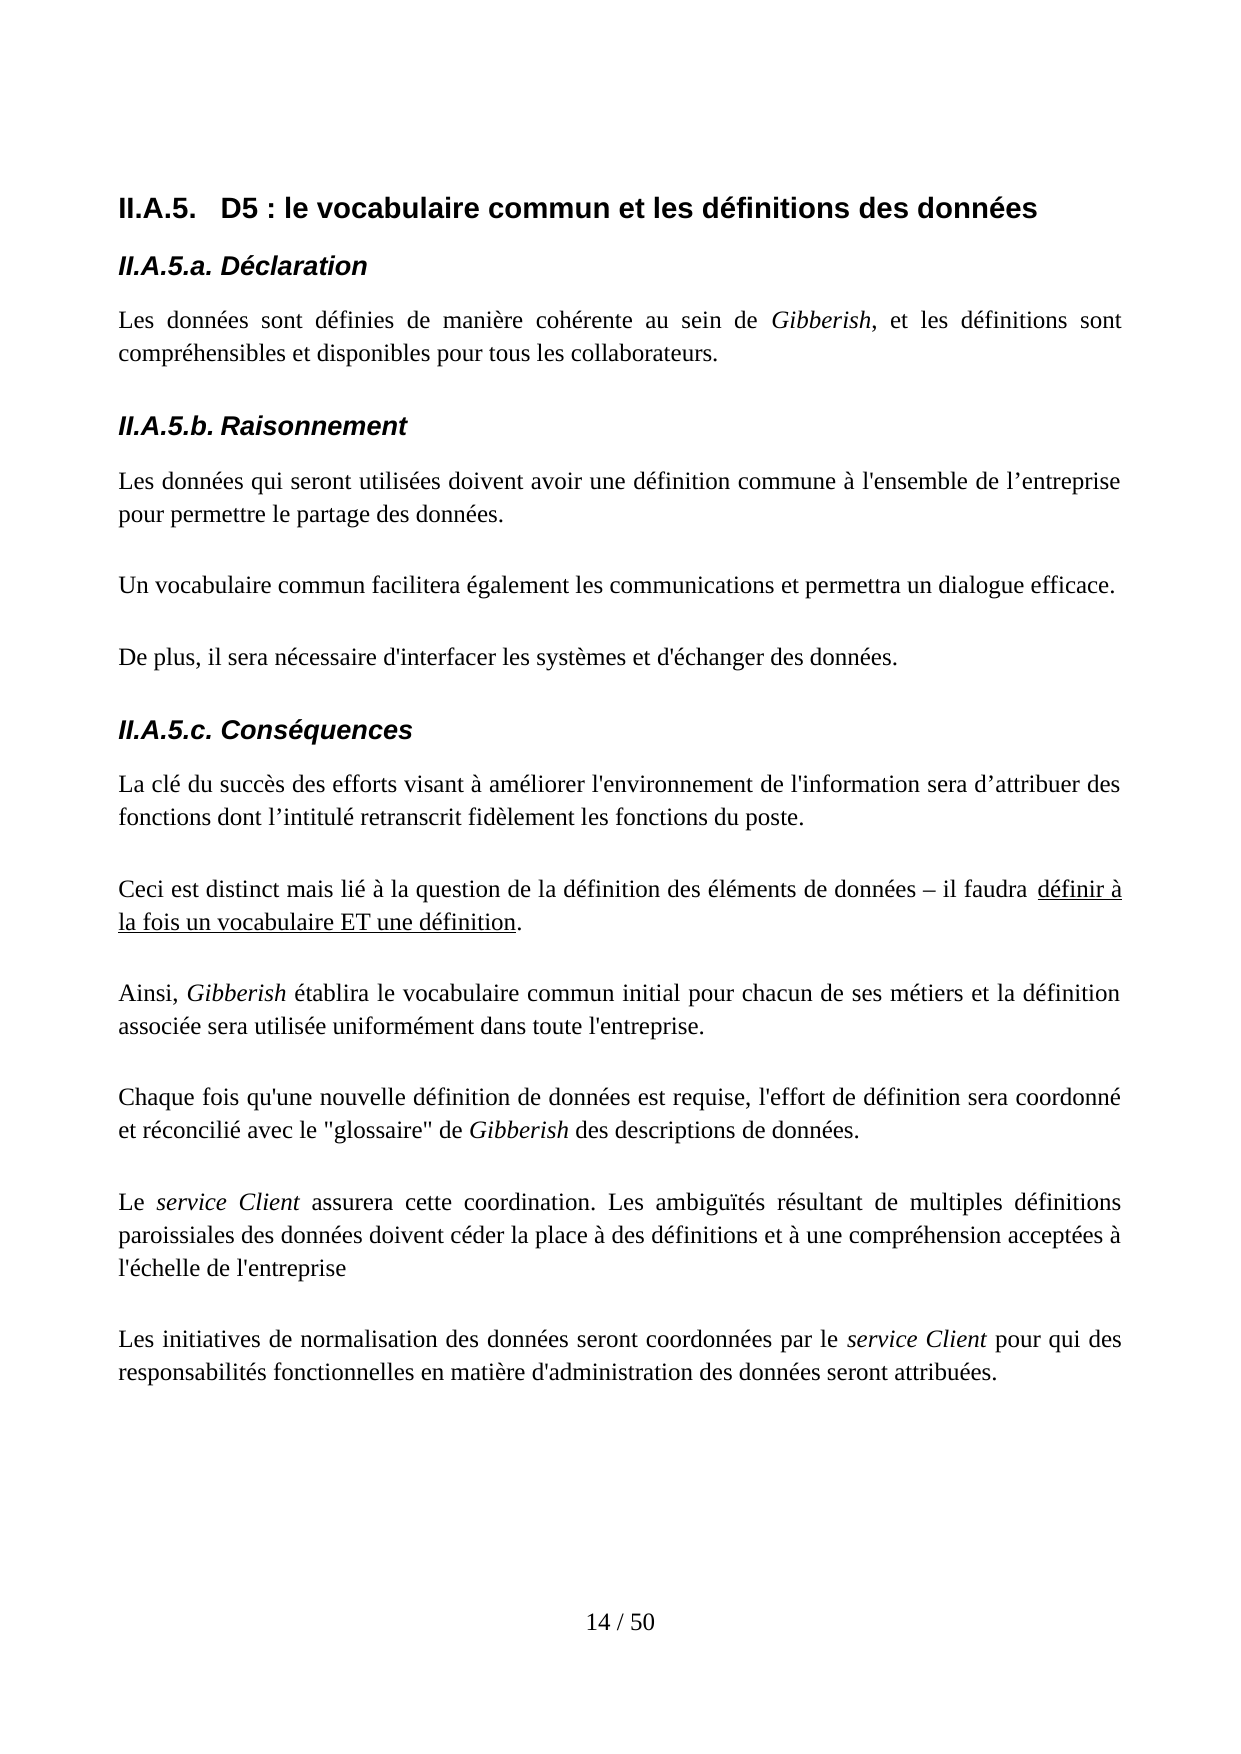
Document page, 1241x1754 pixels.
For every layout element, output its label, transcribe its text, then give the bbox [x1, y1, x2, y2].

subtitle Déclaration [118, 250, 1122, 281]
text Les données qui seront utilisées doivent avoir une définition commune à l'ensemble de l’entreprise pour permettre le partage des données. [118, 466, 1122, 528]
subtitle Conséquences [118, 714, 1122, 745]
subtitle D5 : le vocabulaire commun et les définitions des données [118, 191, 1122, 225]
text Chaque fois qu'une nouvelle définition de données est requise, l'effort de définition sera coordonné et réconcilié avec le "glossaire" de Gibberish des descriptions de données. [118, 1082, 1122, 1144]
text Les initiatives de normalisation des données seront coordonnées par le service Client pour qui des responsabilités fonctionnelles en matière d'administration des données seront attribuées. [118, 1324, 1122, 1386]
text Ainsi, Gibberish établira le vocabulaire commun initial pour chacun de ses métiers et la définition associée sera utilisée uniformément dans toute l'entreprise. [118, 978, 1122, 1040]
text Ceci est distinct mais lié à la question de la définition des éléments de données – il faudra définir à la fois un vocabulaire ET une définition. [118, 874, 1122, 935]
text De plus, il sera nécessaire d'interfacer les systèmes et d'échanger des données. [118, 642, 1122, 670]
text Les données sont définies de manière cohérente au sein de Gibberish, et les définitions sont compréhensibles et disponibles pour tous les collaborateurs. [118, 305, 1122, 367]
text La clé du succès des efforts visant à améliorer l'environnement de l'information sera d’attribuer des fonctions dont l’intitulé retranscrit fidèlement les fonctions du poste. [118, 769, 1122, 831]
text Un vocabulaire commun facilitera également les communications et permettra un dialogue efficace. [118, 570, 1122, 599]
text Le service Client assurera cette coordination. Les ambiguïtés résultant de multiples définitions paroissiales des données doivent céder la place à des définitions et à une compréhension acceptées à l'échelle de l'entreprise [118, 1187, 1122, 1282]
subtitle Raisonnement [118, 410, 1122, 442]
